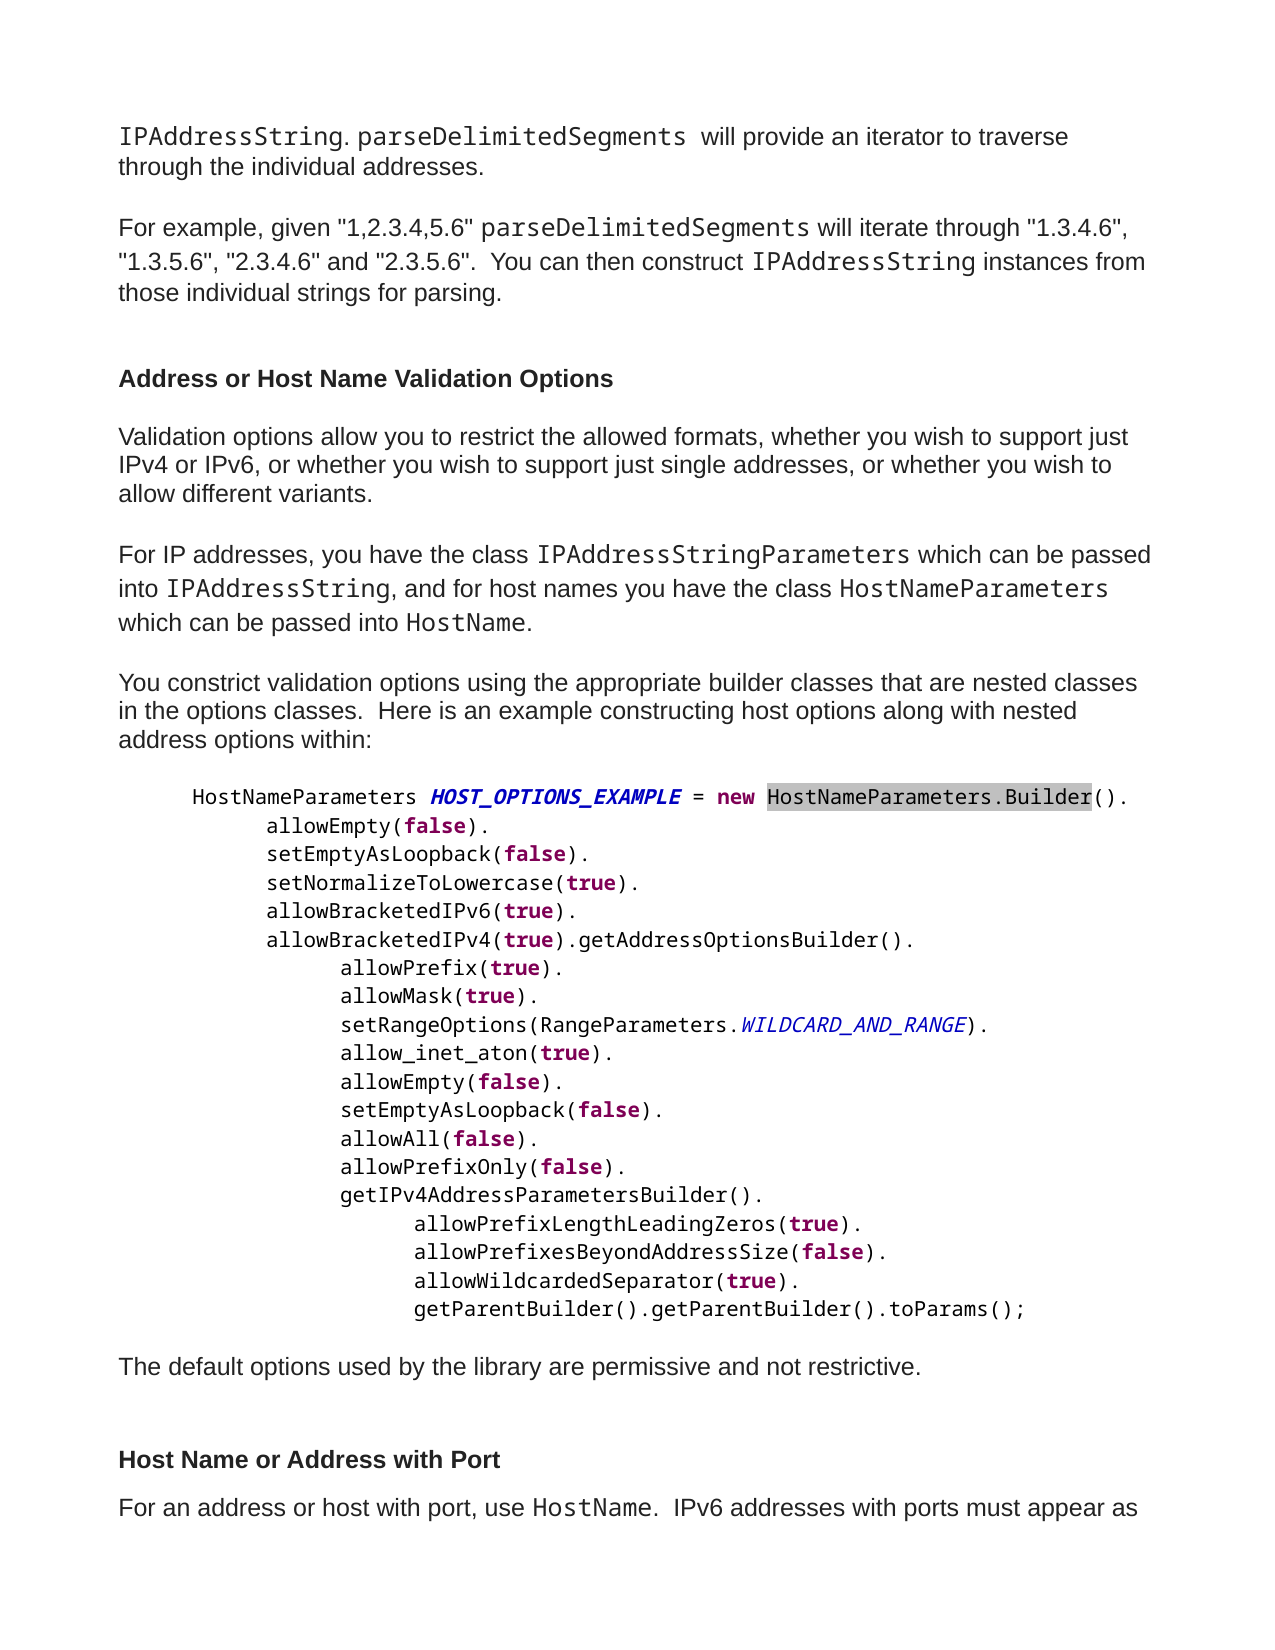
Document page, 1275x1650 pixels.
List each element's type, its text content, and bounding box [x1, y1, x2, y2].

text setEmptyAsLoopback(false). [118, 1095, 1157, 1124]
text Address or Host Name Validation Options [118, 364, 1157, 393]
text allowWildcardedSeparator(true). [118, 1266, 1157, 1294]
text You constrict validation options using the appropriate builder classes that are nested classes in the options classes. Here is an example constructing host options along with nested address options within: [118, 667, 1157, 754]
text For example, given "1,2.3.4,5.6" parseDelimitedSegments will iterate through "1.3.4.6", "1.3.5.6", "2.3.4.6" and "2.3.5.6". You can then construct IPAddressString instances from those individual strings for parsing. [118, 210, 1157, 307]
text allowPrefixOnly(false). [118, 1152, 1157, 1181]
text The default options used by the library are permissive and not restrictive. [118, 1352, 1157, 1380]
text allow_inet_aton(true). [118, 1038, 1157, 1067]
text setRangeOptions(RangeParameters.WILDCARD_AND_RANGE). [118, 1010, 1157, 1038]
text For IP addresses, you have the class IPAddressStringParameters which can be passed into IPAddressString, and for host names you have the class HostNameParameters which can be passed into HostName. [118, 537, 1157, 639]
text setEmptyAsLoopback(false). [118, 839, 1157, 868]
text getIPv4AddressParametersBuilder(). [118, 1181, 1157, 1209]
text allowEmpty(false). [118, 1067, 1157, 1095]
text HostNameParameters HOST_OPTIONS_EXAMPLE = new HostNameParameters.Builder(). [118, 782, 1157, 811]
text Host Name or Address with Port [118, 1445, 1157, 1474]
text allowEmpty(false). [118, 811, 1157, 839]
text allowBracketedIPv6(true). [118, 896, 1157, 925]
text allowPrefix(true). [118, 953, 1157, 982]
text allowMask(true). [118, 982, 1157, 1010]
text allowAll(false). [118, 1124, 1157, 1152]
text allowPrefixesBeyondAddressSize(false). [118, 1237, 1157, 1266]
text Validation options allow you to restrict the allowed formats, whether you wish to support just IPv4 or IPv6, or whether you wish to support just single addresses, or whether you wish to allow different variants. [118, 422, 1157, 508]
text getParentBuilder().getParentBuilder().toParams(); [118, 1294, 1157, 1323]
text For an address or host with port, use HostName. IPv6 addresses with ports must appear as [118, 1490, 1157, 1524]
text IPAddressString. parseDelimitedSegments will provide an iterator to traverse through the individual addresses. [118, 118, 1157, 181]
text allowPrefixLengthLeadingZeros(true). [118, 1209, 1157, 1237]
text allowBracketedIPv4(true).getAddressOptionsBuilder(). [118, 925, 1157, 953]
text setNormalizeToLowercase(true). [118, 868, 1157, 896]
